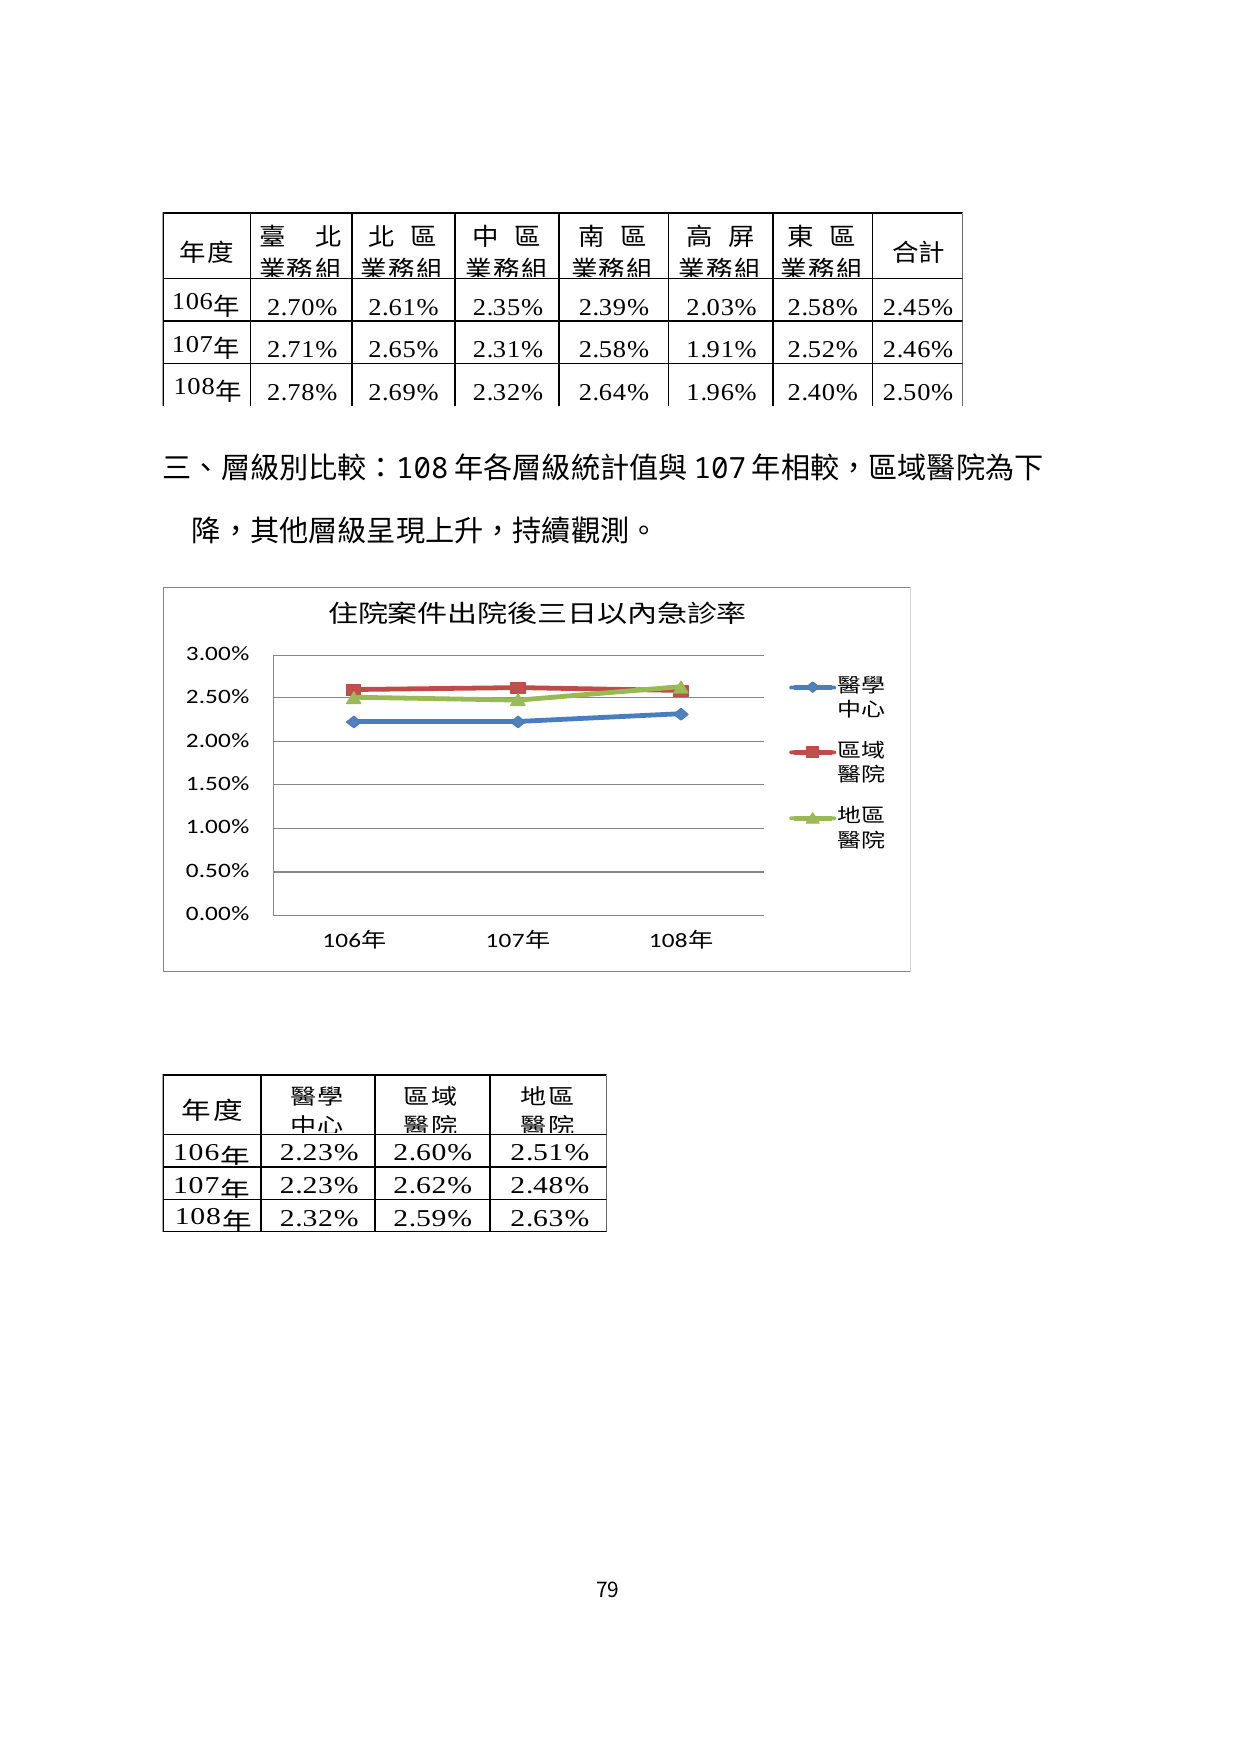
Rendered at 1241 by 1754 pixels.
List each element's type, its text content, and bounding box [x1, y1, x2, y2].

text 三、層級別比較：108年各層級統計值與107年相較，區域醫院為下降，其他層級呈現上升，持續觀測。 [162, 424, 1053, 549]
